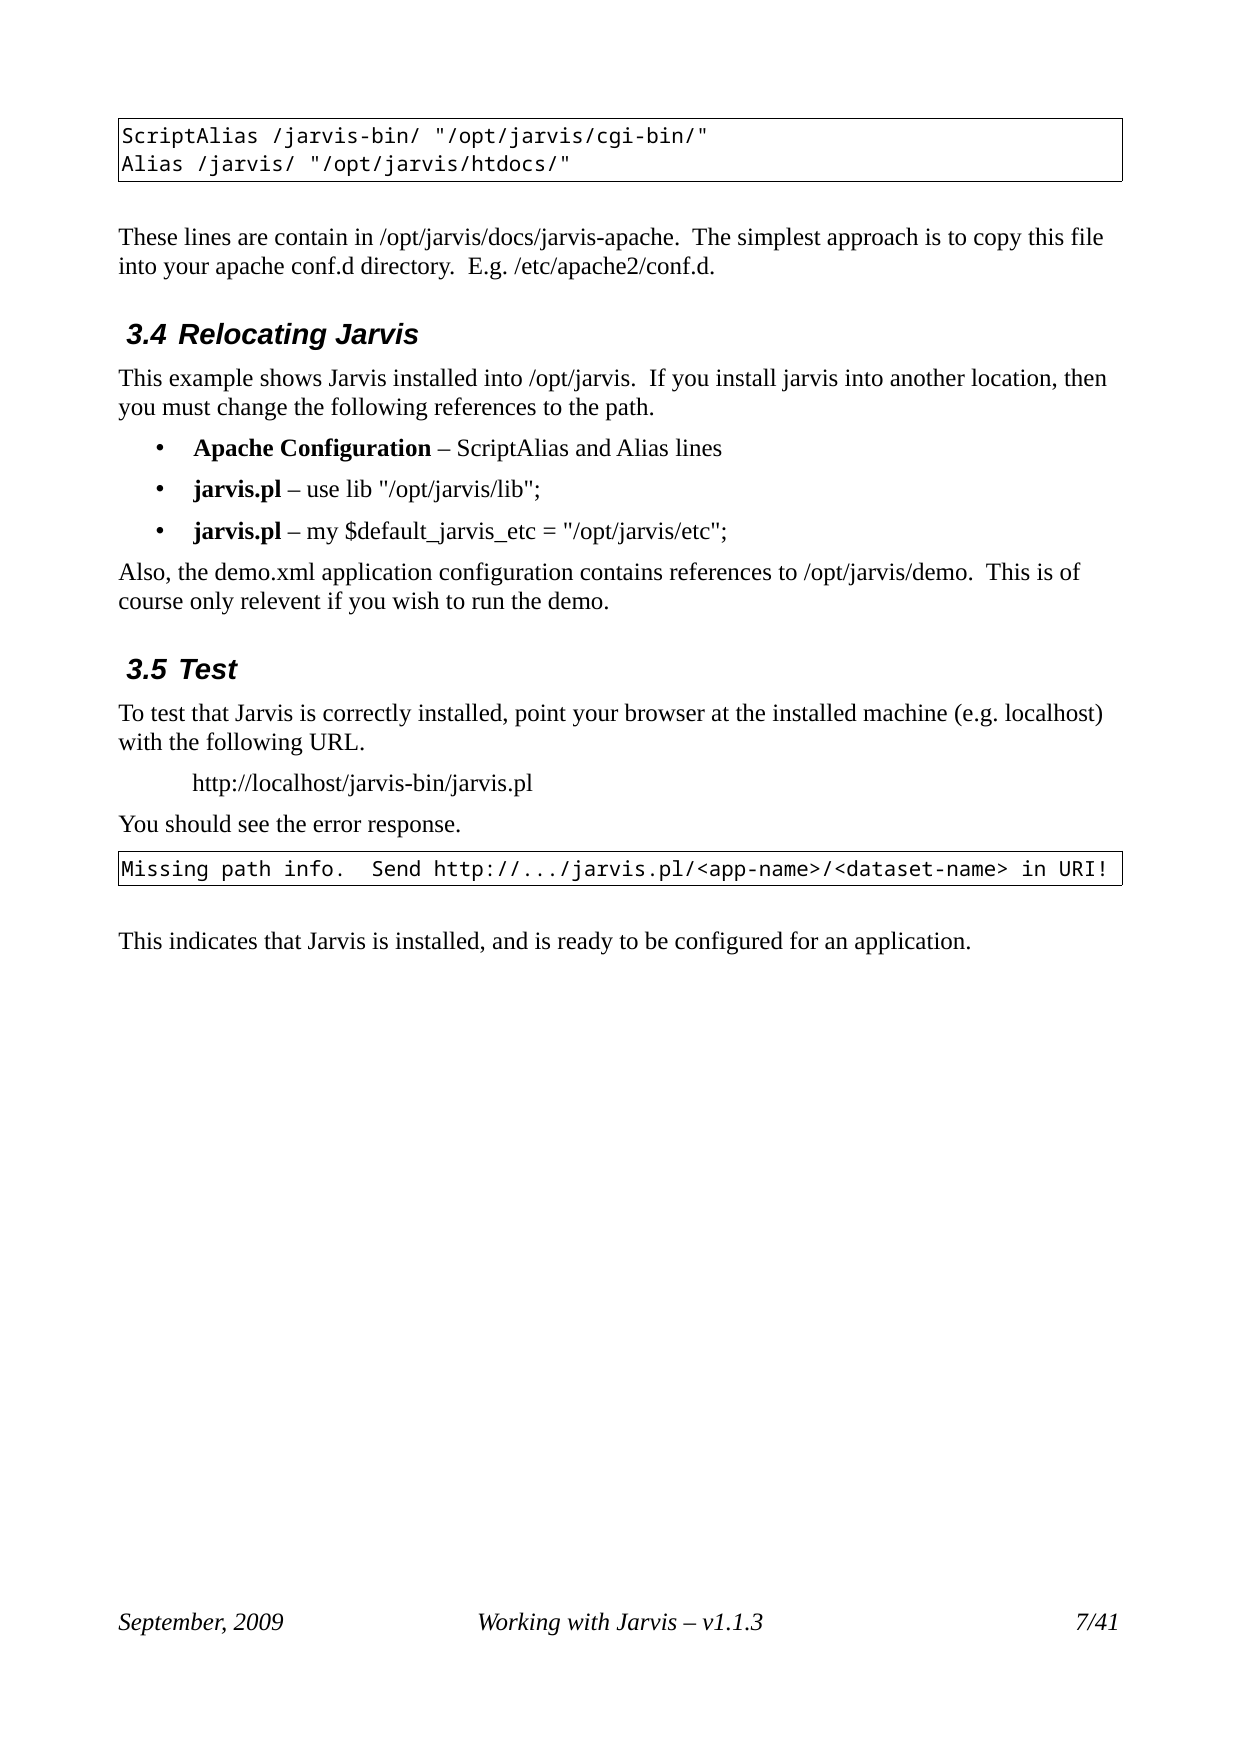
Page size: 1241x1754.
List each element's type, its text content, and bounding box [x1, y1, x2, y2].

text These lines are contain in /opt/jarvis/docs/jarvis-apache. The simplest approach is to copy this file into your apache conf.d directory. E.g. /etc/apache2/conf.d. [118, 222, 1122, 280]
list jarvis.pl – use lib "/opt/jarvis/lib"; [156, 474, 1122, 503]
text Alias /jarvis/ "/opt/jarvis/htdocs/" [119, 147, 1122, 181]
subtitle Test [118, 652, 1122, 686]
text To test that Jarvis is correctly installed, point your browser at the installed machine (e.g. localhost) with the following URL. [118, 698, 1122, 756]
subtitle Relocating Jarvis [118, 317, 1122, 351]
text This example shows Jarvis installed into /opt/jarvis. If you install jarvis into another location, then you must change the following references to the path. [118, 363, 1122, 421]
text ScriptAlias /jarvis-bin/ "/opt/jarvis/cgi-bin/" [119, 119, 1122, 147]
list jarvis.pl – my $default_jarvis_etc = "/opt/jarvis/etc"; [156, 516, 1122, 544]
text Missing path info. Send http://.../jarvis.pl/<app-name>/<dataset-name> in URI! [119, 852, 1122, 885]
list Apache Configuration – ScriptAlias and Alias lines [156, 433, 1122, 462]
text You should see the error response. [118, 809, 1122, 838]
text Also, the demo.xml application configuration contains references to /opt/jarvis/demo. This is of course only relevent if you wish to run the demo. [118, 557, 1122, 614]
text http://localhost/jarvis-bin/jarvis.pl [118, 768, 1122, 797]
text This indicates that Jarvis is installed, and is ready to be configured for an application. [118, 926, 1122, 955]
